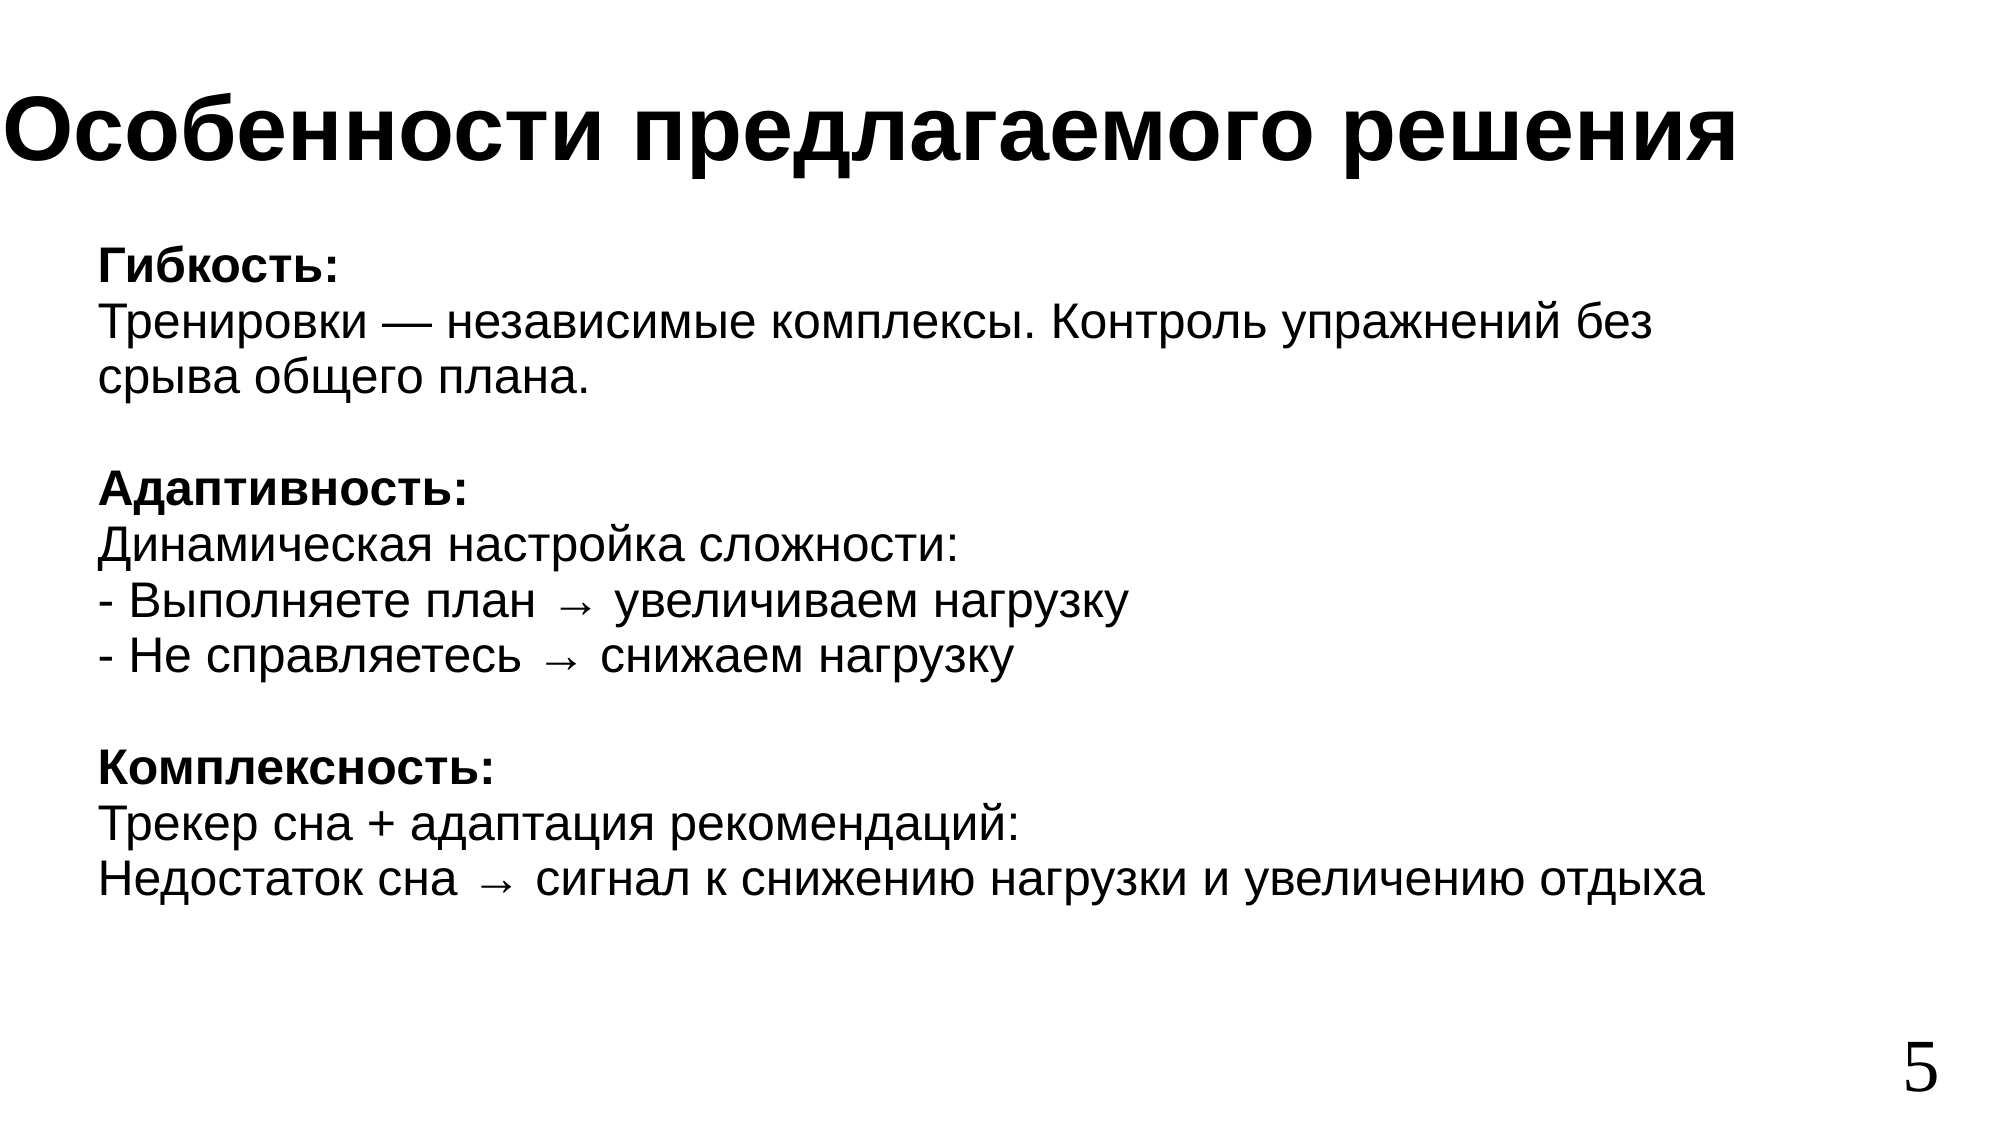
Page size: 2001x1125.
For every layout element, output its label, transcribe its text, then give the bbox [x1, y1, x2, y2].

slide_number 5 [1835, 1024, 1941, 1115]
text_box Гибкость: Тренировки — независимые комплексы. Контроль упражнений без срыва общего плана. Адаптивность: Динамическая настройка сложности: - Выполняете план → увеличиваем нагрузку - Не справляетесь → снижаем нагрузку Комплексность: Трекер сна + адаптация рекомендаций: Недостаток сна → сигнал к снижению нагрузки и увеличению отдыха [82, 229, 1806, 965]
title Особенности предлагаемого решения [0, 0, 1941, 188]
